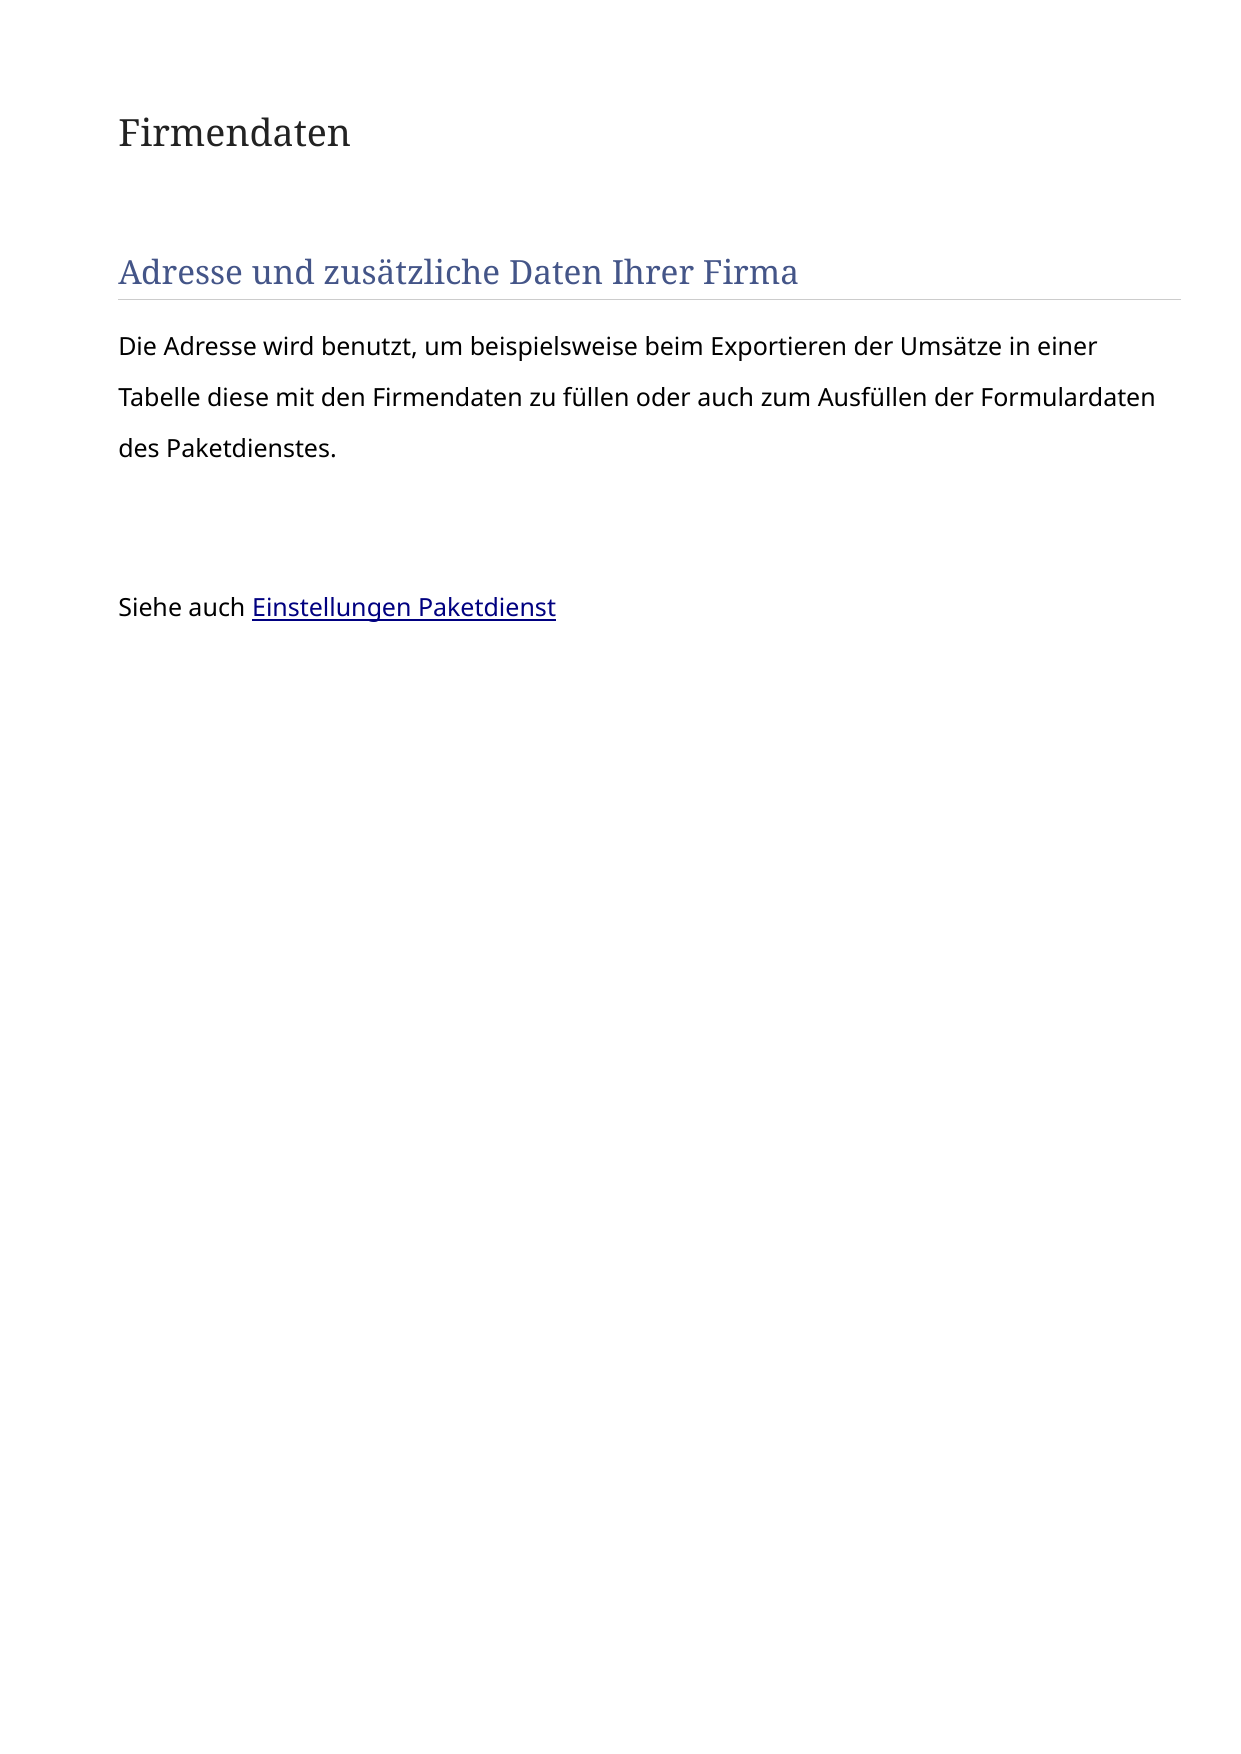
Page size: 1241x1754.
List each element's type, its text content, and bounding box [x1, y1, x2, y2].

subtitle Adresse und zusätzliche Daten Ihrer Firma [118, 249, 1181, 299]
text Die Adresse wird benutzt, um beispielsweise beim Exportieren der Umsätze in einer Tabelle diese mit den Firmendaten zu füllen oder auch zum Ausfüllen der Formulardaten des Paketdienstes. [118, 329, 1181, 465]
subtitle Firmendaten [118, 106, 1181, 157]
text Siehe auch Einstellungen Paketdienst [118, 590, 1181, 624]
